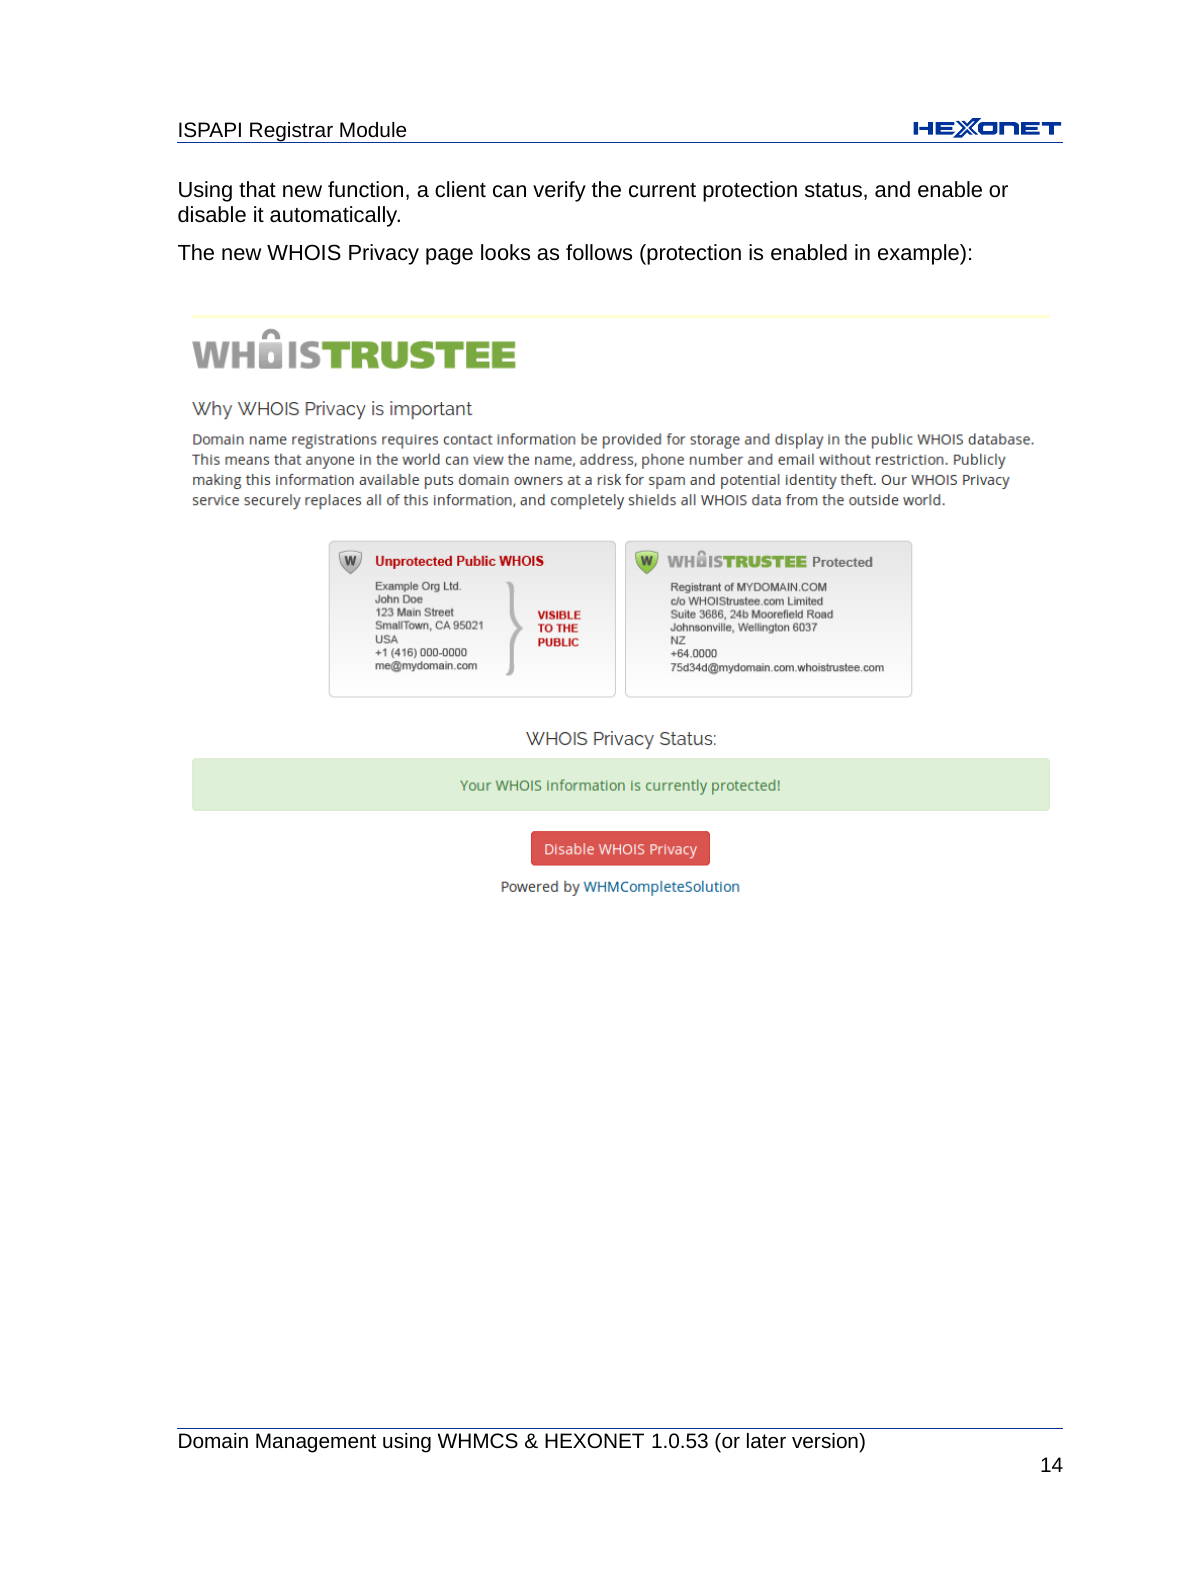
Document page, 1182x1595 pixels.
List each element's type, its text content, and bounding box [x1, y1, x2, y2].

picture [177, 315, 1063, 906]
text Using that new function, a client can verify the current protection status, and enable or disable it automatically. [177, 177, 1063, 227]
text The new WHOIS Privacy page looks as follows (protection is enabled in example): [177, 240, 1063, 265]
